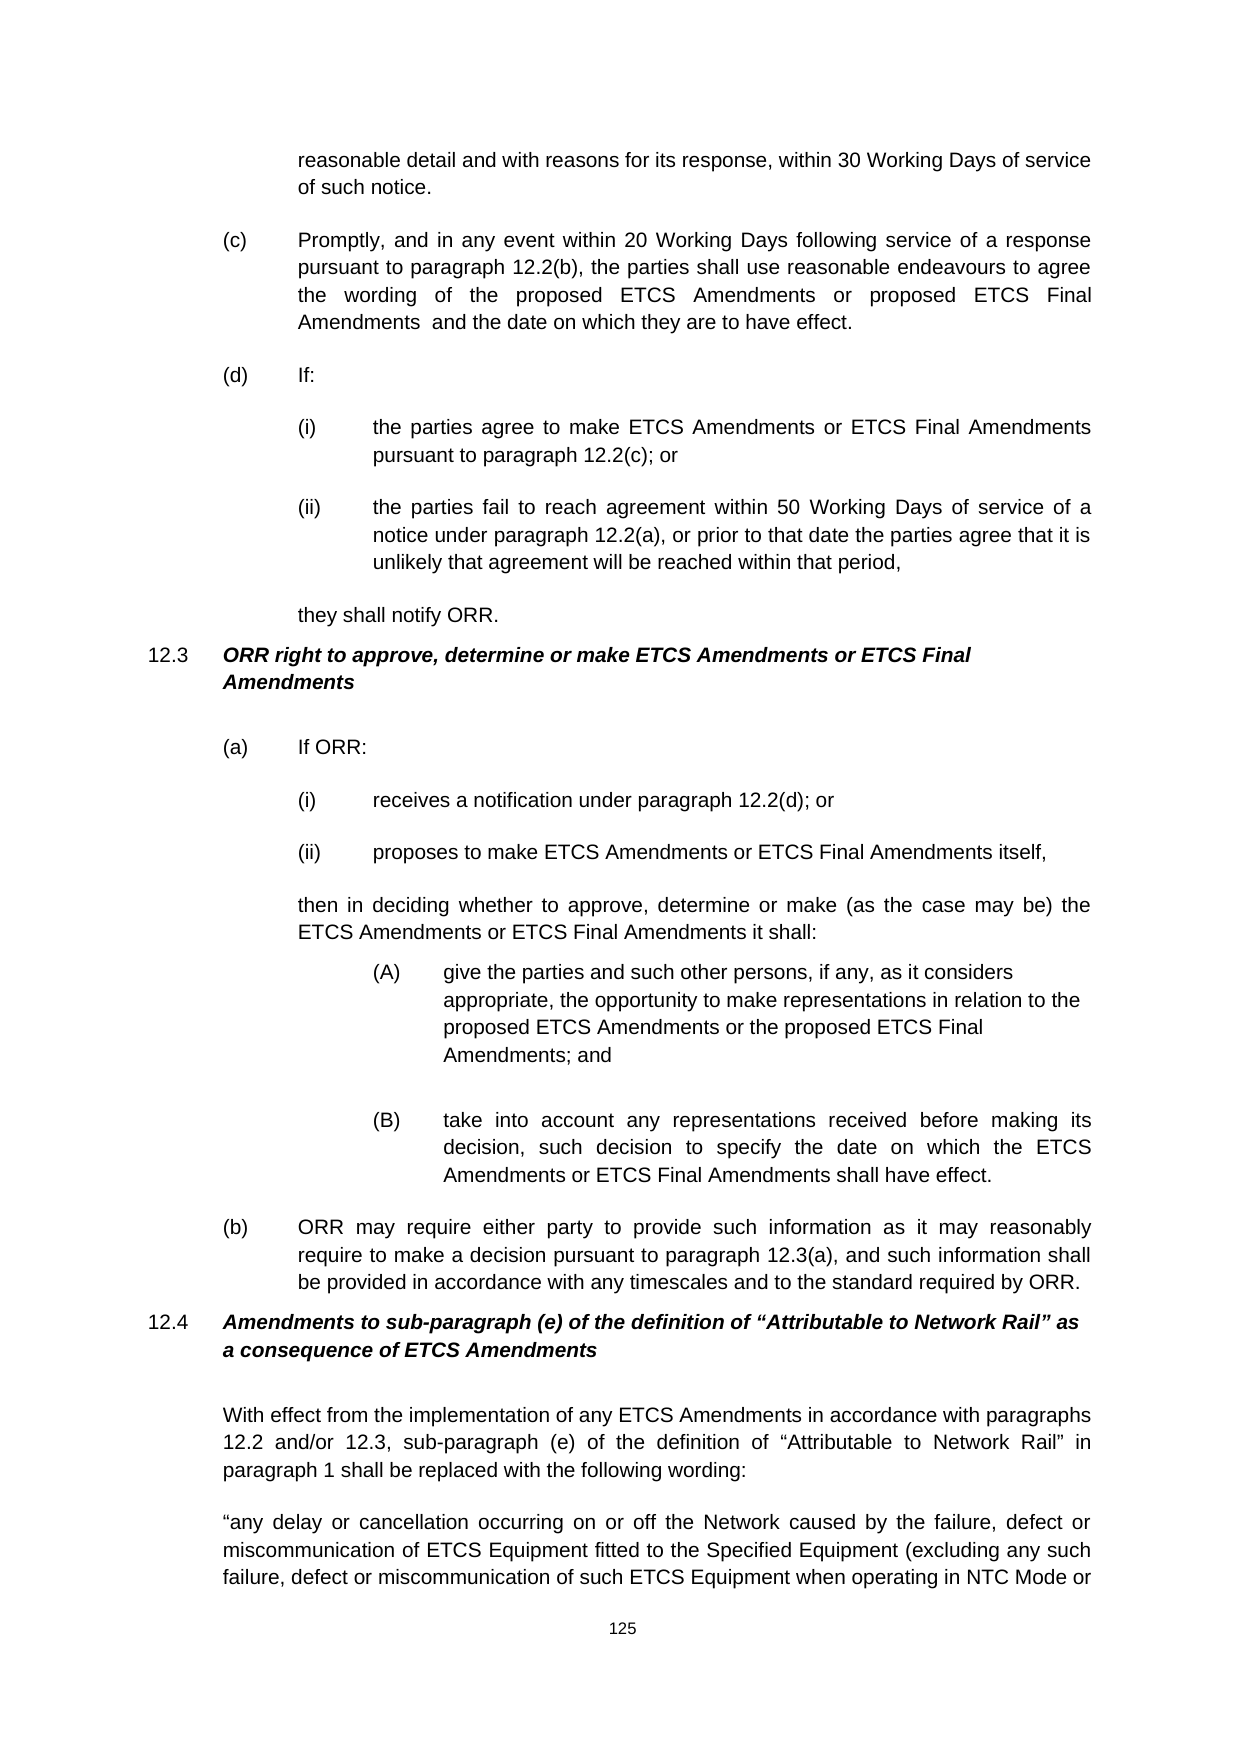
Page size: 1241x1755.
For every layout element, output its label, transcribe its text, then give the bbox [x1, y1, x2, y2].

text With effect from the implementation of any ETCS Amendments in accordance with paragraphs 12.2 and/or 12.3, sub-paragraph (e) of the definition of “Attributable to Network Rail” in paragraph 1 shall be replaced with the following wording: [223, 1403, 1093, 1482]
list give the parties and such other persons, if any, as it considers appropriate, the opportunity to make representations in relation to the proposed ETCS Amendments or the proposed ETCS Final Amendments; and [373, 960, 1093, 1067]
text then in deciding whether to approve, determine or make (as the case may be) the ETCS Amendments or ETCS Final Amendments it shall: [298, 893, 1093, 944]
text reasonable detail and with reasons for its response, within 30 Working Days of service of such notice. [223, 148, 1093, 199]
text (c) Promptly, and in any event within 20 Working Days following service of a response pursuant to paragraph 12.2(b), the parties shall use reasonable endeavours to agree the wording of the proposed ETCS Amendments or proposed ETCS Final Amendments and the date on which they are to have effect. [223, 228, 1093, 334]
text they shall notify ORR. [223, 603, 1093, 627]
list Amendments to sub-paragraph (e) of the definition of “Attributable to Network Rail” as a consequence of ETCS Amendments [148, 1310, 1093, 1362]
text (i) the parties agree to make ETCS Amendments or ETCS Final Amendments pursuant to paragraph 12.2(c); or [298, 415, 1093, 467]
text (ii) proposes to make ETCS Amendments or ETCS Final Amendments itself, [298, 840, 1093, 864]
text (i) receives a notification under paragraph 12.2(d); or [223, 788, 1093, 812]
text (d) If: [223, 363, 1093, 387]
text (a) If ORR: [223, 735, 1093, 759]
list ORR right to approve, determine or make ETCS Amendments or ETCS Final Amendments [148, 643, 1093, 694]
text “any delay or cancellation occurring on or off the Network caused by the failure, defect or miscommunication of ETCS Equipment fitted to the Specified Equipment (excluding any such failure, defect or miscommunication of such ETCS Equipment when operating in NTC Mode or [223, 1510, 1093, 1589]
text (B) take into account any representations received before making its decision, such decision to specify the date on which the ETCS Amendments or ETCS Final Amendments shall have effect. [373, 1108, 1093, 1187]
text (b) ORR may require either party to provide such information as it may reasonably require to make a decision pursuant to paragraph 12.3(a), and such information shall be provided in accordance with any timescales and to the standard required by ORR. [223, 1215, 1093, 1294]
text (ii) the parties fail to reach agreement within 50 Working Days of service of a notice under paragraph 12.2(a), or prior to that date the parties agree that it is unlikely that agreement will be reached within that period, [298, 495, 1093, 574]
